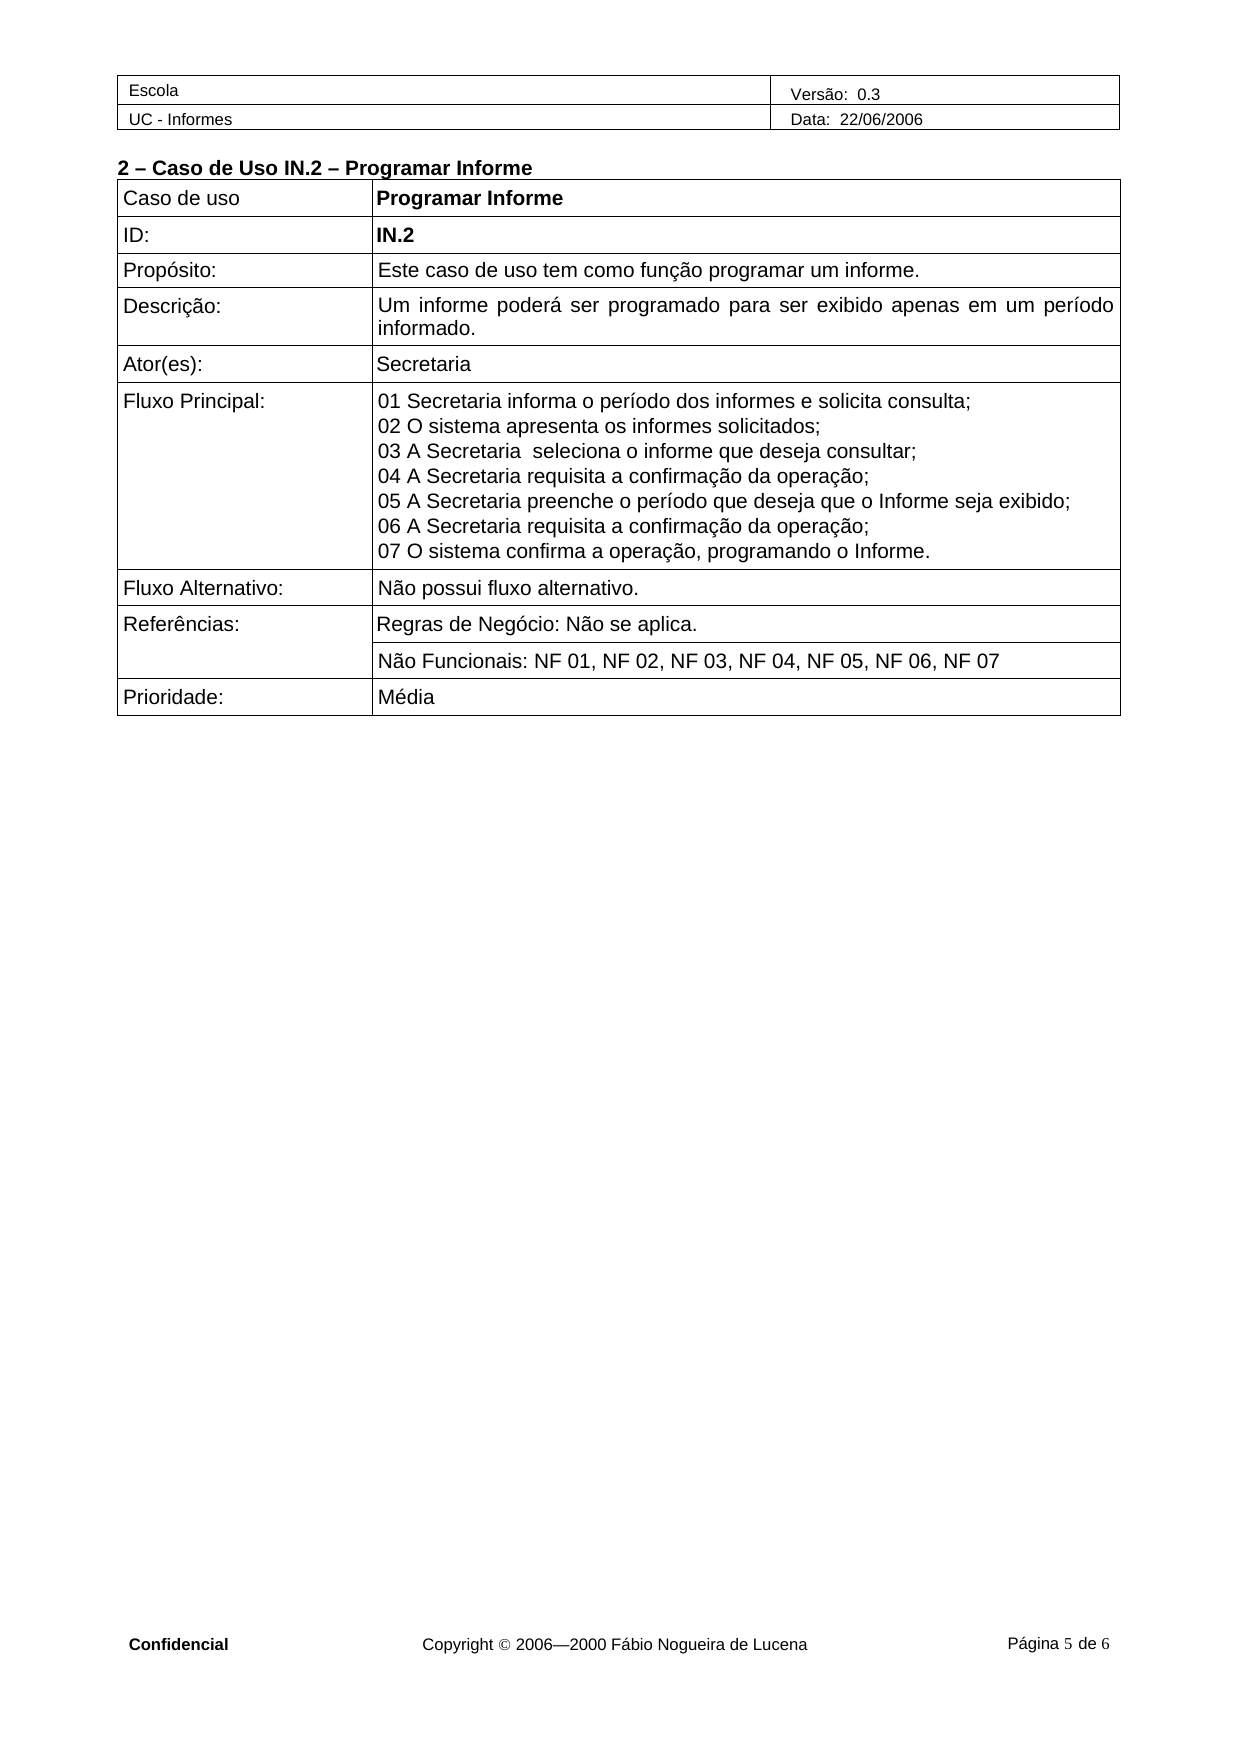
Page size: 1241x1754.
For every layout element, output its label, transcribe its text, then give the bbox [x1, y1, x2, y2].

table_cell IN.2 [373, 217, 1120, 252]
table_cell ID: [118, 217, 372, 252]
table_header Caso de uso [118, 180, 372, 216]
table_cell 01 Secretaria informa o período dos informes e solicita consulta; 02 O sistema apresenta os informes solicitados; 03 A Secretaria seleciona o informe que deseja consultar; 04 A Secretaria requisita a confirmação da operação; 05 A Secretaria preenche o período que deseja que o Informe seja exibido; 06 A Secretaria requisita a confirmação da operação; 07 O sistema confirma a operação, programando o Informe. [373, 383, 1120, 568]
table_cell Propósito: [118, 254, 372, 287]
table_cell Um informe poderá ser programado para ser exibido apenas em um período informado. [373, 288, 1120, 345]
table_cell Fluxo Alternativo: [118, 570, 372, 605]
table_cell Este caso de uso tem como função programar um informe. [373, 254, 1120, 287]
table_cell Não Funcionais: NF 01, NF 02, NF 03, NF 04, NF 05, NF 06, NF 07 [373, 643, 1120, 678]
table_header Regras de Negócio: Não se aplica. [373, 606, 1120, 642]
table_cell Média [373, 679, 1120, 715]
table_cell Referências: [118, 606, 372, 678]
text 2 – Caso de Uso IN.2 – Programar Informe [117, 154, 1120, 179]
table_cell Ator(es): [118, 346, 372, 382]
table_cell Secretaria [373, 346, 1120, 382]
table_cell Descrição: [118, 288, 372, 345]
table_cell Prioridade: [118, 679, 372, 715]
table_cell Fluxo Principal: [118, 383, 372, 568]
table_cell Não possui fluxo alternativo. [373, 570, 1120, 605]
table_header Programar Informe [373, 180, 1120, 216]
